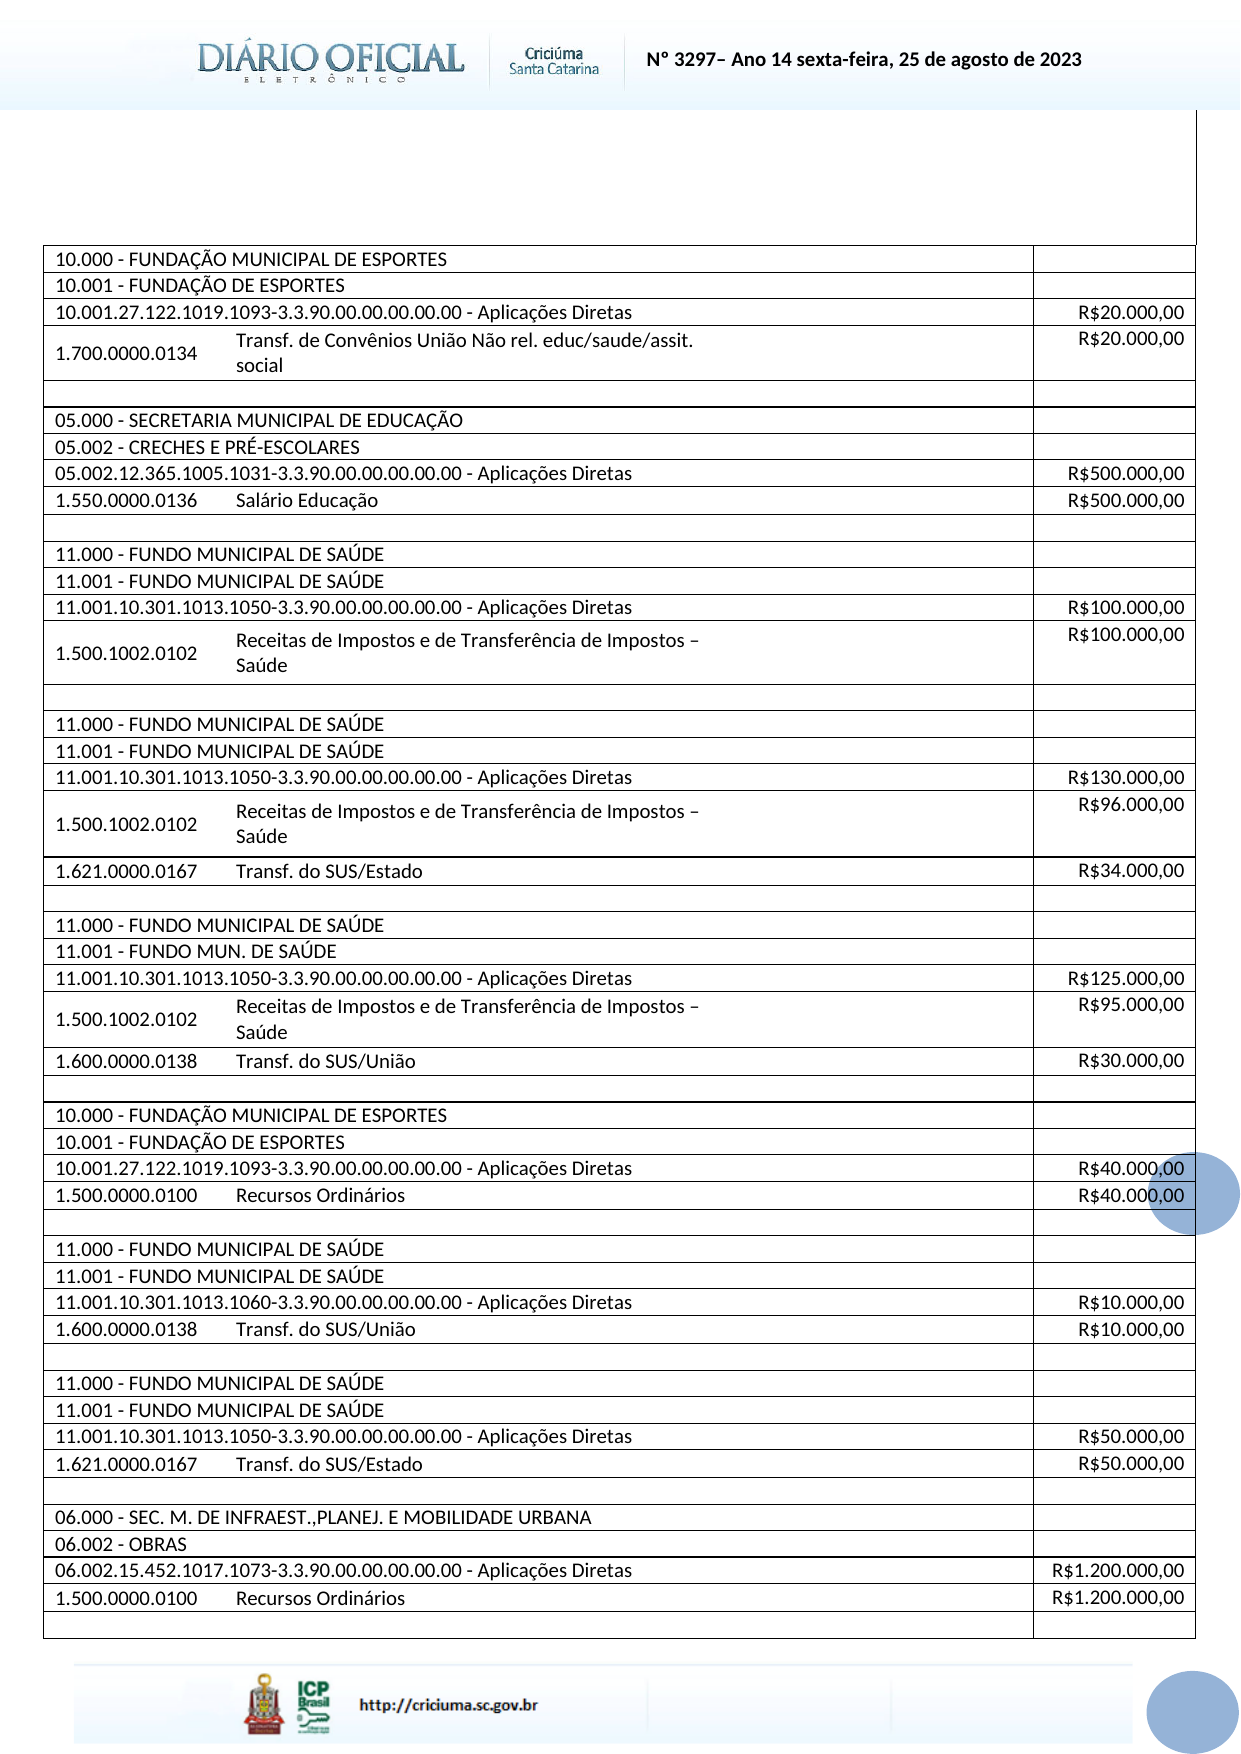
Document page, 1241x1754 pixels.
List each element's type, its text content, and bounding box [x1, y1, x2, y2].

table_header Recursos Ordinários [236, 1182, 888, 1209]
table_cell [1034, 273, 1195, 298]
table_cell [1034, 1263, 1195, 1288]
table_cell [1034, 1531, 1195, 1556]
table_cell [1034, 1397, 1195, 1422]
table_cell [44, 1450, 1033, 1477]
table_cell [44, 1076, 1033, 1101]
table_header Transf. do SUS/União [236, 1316, 888, 1343]
table_cell [1034, 434, 1195, 459]
table_cell R$100.000,00 [1034, 621, 1195, 684]
table_cell 06.002 - OBRAS [44, 1531, 1033, 1556]
table_cell 11.001.10.301.1013.1060-3.3.90.00.00.00.00.00 - Aplicações Diretas [44, 1289, 1033, 1315]
table_header Transf. do SUS/União [236, 1048, 888, 1075]
table_cell R$125.000,00 [1034, 965, 1195, 991]
table_cell [1034, 1076, 1195, 1101]
table_cell [44, 621, 1033, 684]
table_cell [1034, 408, 1195, 433]
table_cell 11.001 - FUNDO MUN. DE SAÚDE [44, 939, 1033, 964]
table_cell 11.001 - FUNDO MUNICIPAL DE SAÚDE [44, 1263, 1033, 1288]
table_cell [44, 1182, 1033, 1209]
table_header Receitas de Impostos e de Transferência de Impostos – Saúde [236, 992, 888, 1047]
table_cell R$50.000,00 [1034, 1450, 1195, 1477]
table_cell R$30.000,00 [1034, 1048, 1195, 1075]
table_cell [1034, 1505, 1195, 1530]
table_cell [44, 791, 1033, 856]
table_cell R$1.200.000,00 [1034, 1558, 1195, 1583]
table_cell R$96.000,00 [1034, 791, 1195, 856]
table_cell [44, 1048, 1033, 1075]
table_cell 11.000 - FUNDO MUNICIPAL DE SAÚDE [44, 1371, 1033, 1396]
table_cell 11.001 - FUNDO MUNICIPAL DE SAÚDE [44, 738, 1033, 763]
table_header Transf. do SUS/Estado [236, 858, 888, 884]
table_cell 11.001.10.301.1013.1050-3.3.90.00.00.00.00.00 - Aplicações Diretas [44, 595, 1033, 620]
table_cell [1034, 886, 1195, 911]
table_cell R$40.000,00 [1034, 1155, 1174, 1181]
table_cell 10.000 - FUNDAÇÃO MUNICIPAL DE ESPORTES [44, 1103, 1033, 1128]
table_cell 11.000 - FUNDO MUNICIPAL DE SAÚDE [44, 1236, 1033, 1262]
table_cell 05.002 - CRECHES E PRÉ-ESCOLARES [44, 434, 1033, 459]
table_cell R$34.000,00 [1034, 858, 1195, 885]
table_cell R$50.000,00 [1034, 1424, 1195, 1449]
table_cell [44, 685, 1033, 710]
table_cell [44, 1316, 1033, 1343]
table_cell R$130.000,00 [1034, 764, 1195, 790]
table_header Recursos Ordinários [236, 1584, 888, 1611]
table_header 1.500.1002.0102 [55, 791, 236, 856]
table_cell R$20.000,00 [1034, 326, 1195, 380]
table_cell [44, 1344, 1033, 1369]
table_cell [44, 1478, 1033, 1503]
table_cell 11.001.10.301.1013.1050-3.3.90.00.00.00.00.00 - Aplicações Diretas [44, 1424, 1033, 1449]
table_cell [44, 515, 1033, 541]
table_cell [44, 992, 1033, 1047]
table_cell [44, 487, 1033, 514]
table_cell [1034, 1478, 1195, 1503]
table_cell [44, 1210, 1033, 1235]
table_cell 10.000 - FUNDAÇÃO MUNICIPAL DE ESPORTES [44, 246, 1033, 272]
table_cell 05.002.12.365.1005.1031-3.3.90.00.00.00.00.00 - Aplicações Diretas [44, 460, 1033, 486]
table_cell [1034, 542, 1195, 567]
table_cell R$10.000,00 [1034, 1289, 1195, 1315]
table_cell 10.001 - FUNDAÇÃO DE ESPORTES [44, 1129, 1033, 1154]
table_cell [44, 326, 1033, 380]
table_cell [1034, 685, 1195, 710]
table_cell R$500.000,00 [1034, 460, 1195, 486]
table_header 1.500.0000.0100 [55, 1182, 236, 1209]
table_cell 05.000 - SECRETARIA MUNICIPAL DE EDUCAÇÃO [44, 408, 1033, 433]
table_cell [1034, 568, 1195, 593]
table_header Receitas de Impostos e de Transferência de Impostos – Saúde [236, 621, 888, 684]
table_cell [1034, 738, 1195, 763]
table_cell [44, 1584, 1033, 1611]
table_cell [1034, 1344, 1195, 1369]
table_cell 10.001.27.122.1019.1093-3.3.90.00.00.00.00.00 - Aplicações Diretas [44, 299, 1033, 324]
table_cell R$40.000,00 [1034, 1182, 1150, 1209]
table_cell R$100.000,00 [1034, 595, 1195, 620]
table_cell [44, 886, 1033, 911]
table_cell R$10.000,00 [1034, 1316, 1195, 1343]
table_cell [1034, 1103, 1195, 1128]
table_cell 11.000 - FUNDO MUNICIPAL DE SAÚDE [44, 542, 1033, 567]
table_header 1.500.1002.0102 [55, 992, 236, 1047]
table_header 1.621.0000.0167 [55, 858, 236, 884]
table_header 1.600.0000.0138 [55, 1316, 236, 1343]
table_cell [1034, 939, 1195, 964]
table_cell 11.001.10.301.1013.1050-3.3.90.00.00.00.00.00 - Aplicações Diretas [44, 764, 1033, 790]
table_cell [1034, 1371, 1195, 1396]
table_header 1.500.0000.0100 [55, 1584, 236, 1611]
table_header 1.600.0000.0138 [55, 1048, 236, 1075]
table_cell R$95.000,00 [1034, 992, 1195, 1047]
table_cell [1034, 246, 1195, 272]
table_cell [1034, 515, 1195, 541]
table_header 1.700.0000.0134 [55, 326, 236, 380]
table_cell 10.001 - FUNDAÇÃO DE ESPORTES [44, 273, 1033, 298]
table_cell [44, 381, 1033, 406]
table_cell [1034, 711, 1195, 737]
table_header Transf. do SUS/Estado [236, 1450, 888, 1477]
table_cell R$500.000,00 [1034, 487, 1195, 514]
table_cell 11.001.10.301.1013.1050-3.3.90.00.00.00.00.00 - Aplicações Diretas [44, 965, 1033, 991]
table_cell [1034, 912, 1195, 938]
table_header 1.500.1002.0102 [55, 621, 236, 684]
table_cell R$1.200.000,00 [1034, 1584, 1195, 1611]
table_cell R$20.000,00 [1034, 299, 1195, 324]
table_cell 11.001 - FUNDO MUNICIPAL DE SAÚDE [44, 568, 1033, 593]
table_header Salário Educação [236, 487, 888, 514]
table_cell [1034, 1236, 1195, 1262]
table_cell 06.000 - SEC. M. DE INFRAEST.,PLANEJ. E MOBILIDADE URBANA [44, 1505, 1033, 1530]
table_cell [1034, 1612, 1195, 1638]
table_cell 11.000 - FUNDO MUNICIPAL DE SAÚDE [44, 711, 1033, 737]
table_cell 06.002.15.452.1017.1073-3.3.90.00.00.00.00.00 - Aplicações Diretas [44, 1558, 1033, 1583]
table_cell [1034, 1129, 1195, 1154]
table_cell 11.000 - FUNDO MUNICIPAL DE SAÚDE [44, 912, 1033, 938]
table_header Receitas de Impostos e de Transferência de Impostos – Saúde [236, 791, 888, 856]
table_cell [44, 858, 1033, 885]
table_cell [1034, 1210, 1183, 1235]
table_header 1.621.0000.0167 [55, 1450, 236, 1477]
table_cell 10.001.27.122.1019.1093-3.3.90.00.00.00.00.00 - Aplicações Diretas [44, 1155, 1033, 1181]
table_header 1.550.0000.0136 [55, 487, 236, 514]
table_header Transf. de Convênios União Não rel. educ/saude/assit. social [236, 326, 888, 380]
table_cell [1034, 381, 1195, 406]
table_cell [44, 1612, 1033, 1638]
table_cell 11.001 - FUNDO MUNICIPAL DE SAÚDE [44, 1397, 1033, 1422]
